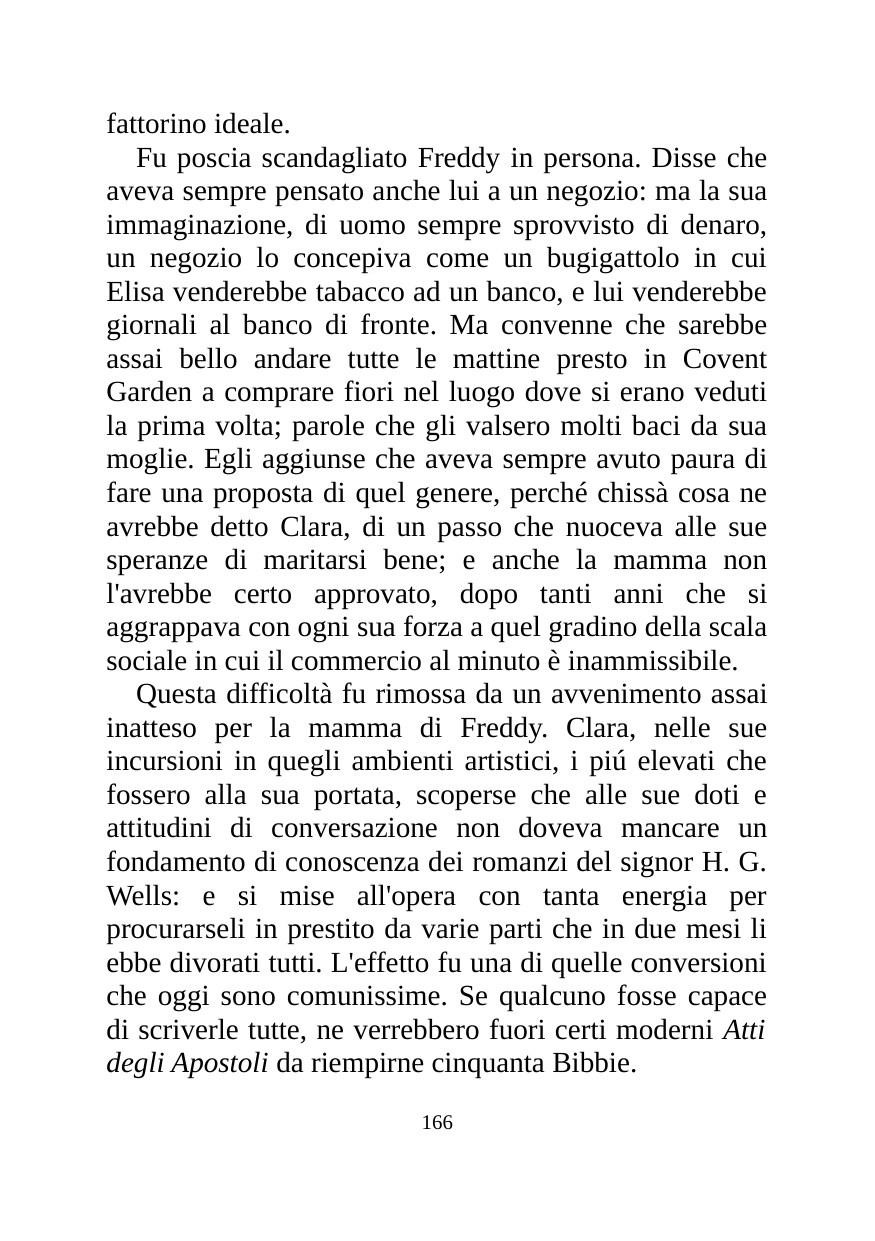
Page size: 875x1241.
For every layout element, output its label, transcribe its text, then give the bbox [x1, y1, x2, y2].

text Questa difficoltà fu rimossa da un avvenimento assai inatteso per la mamma di Freddy. Clara, nelle sue incursioni in quegli ambienti artistici, i piú elevati che fossero alla sua portata, scoperse che alle sue doti e attitudini di conversazione non doveva mancare un fondamento di conoscenza dei romanzi del signor H. G. Wells: e si mise all'opera con tanta energia per procurarseli in prestito da varie parti che in due mesi li ebbe divorati tutti. L'effetto fu una di quelle conversioni che oggi sono comunissime. Se qualcuno fosse capace di scriverle tutte, ne verrebbero fuori certi moderni Atti degli Apostoli da riempirne cinquanta Bibbie. [106, 676, 768, 1079]
text fattorino ideale. [106, 106, 768, 140]
text Fu poscia scandagliato Freddy in persona. Disse che aveva sempre pensato anche lui a un negozio: ma la sua immaginazione, di uomo sempre sprovvisto di denaro, un negozio lo concepiva come un bugigattolo in cui Elisa venderebbe tabacco ad un banco, e lui venderebbe giornali al banco di fronte. Ma convenne che sarebbe assai bello andare tutte le mattine presto in Covent Garden a comprare fiori nel luogo dove si erano veduti la prima volta; parole che gli valsero molti baci da sua moglie. Egli aggiunse che aveva sempre avuto paura di fare una proposta di quel genere, perché chissà cosa ne avrebbe detto Clara, di un passo che nuoceva alle sue speranze di maritarsi bene; e anche la mamma non l'avrebbe certo approvato, dopo tanti anni che si aggrappava con ogni sua forza a quel gradino della scala sociale in cui il commercio al minuto è inammissibile. [106, 140, 768, 676]
